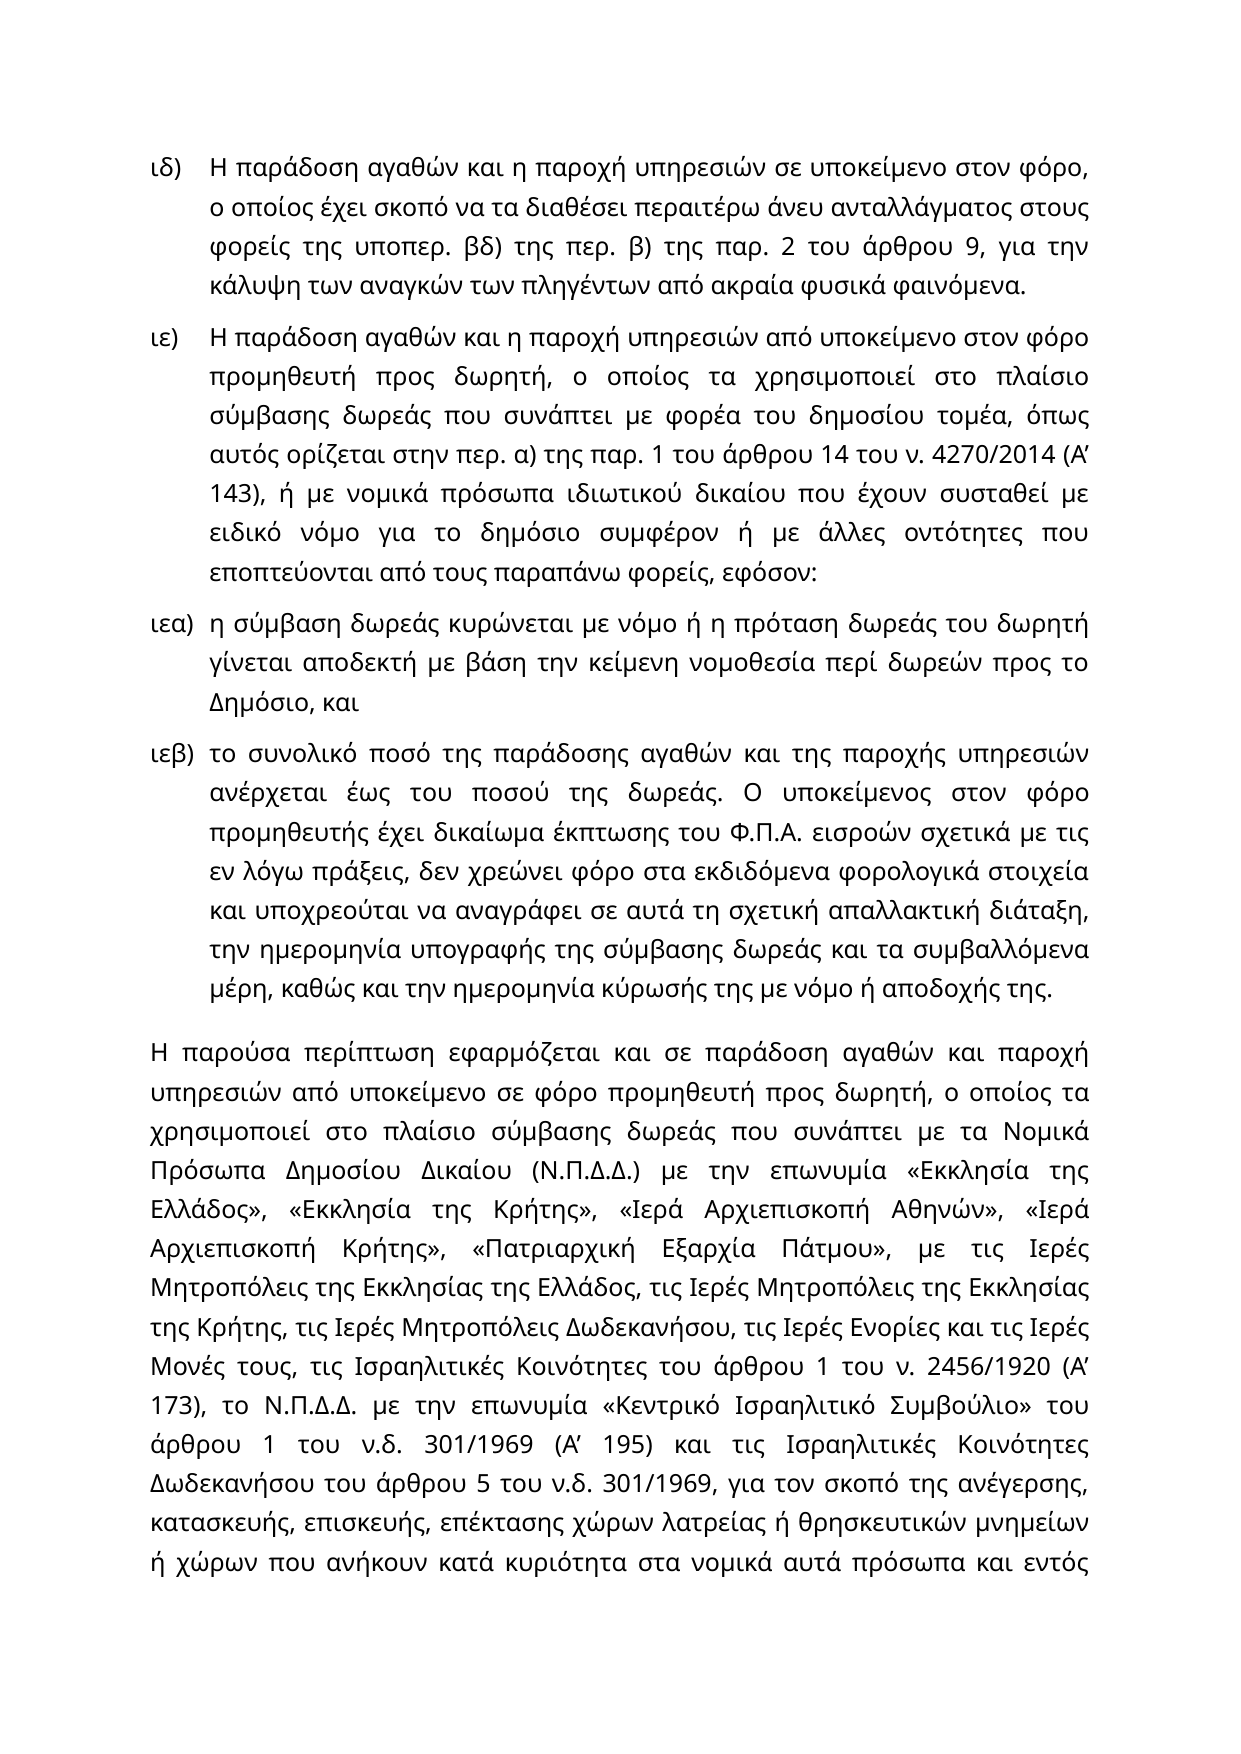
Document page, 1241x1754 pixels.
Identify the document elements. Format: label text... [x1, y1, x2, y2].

text Η παρούσα περίπτωση εφαρμόζεται και σε παράδοση αγαθών και παροχή υπηρεσιών από υποκείμενο σε φόρο προμηθευτή προς δωρητή, ο οποίος τα χρησιμοποιεί στο πλαίσιο σύμβασης δωρεάς που συνάπτει με τα Νομικά Πρόσωπα Δημοσίου Δικαίου (Ν.Π.Δ.Δ.) με την επωνυμία «Εκκλησία της Ελλάδος», «Εκκλησία της Κρήτης», «Ιερά Αρχιεπισκοπή Αθηνών», «Ιερά Αρχιεπισκοπή Κρήτης», «Πατριαρχική Εξαρχία Πάτμου», με τις Ιερές Μητροπόλεις της Εκκλησίας της Ελλάδος, τις Ιερές Μητροπόλεις της Εκκλησίας της Κρήτης, τις Ιερές Μητροπόλεις Δωδεκανήσου, τις Ιερές Ενορίες και τις Ιερές Μονές τους, τις Ισραηλιτικές Κοινότητες του άρθρου 1 του ν. 2456/1920 (Α’ 173), το Ν.Π.Δ.Δ. με την επωνυμία «Κεντρικό Ισραηλιτικό Συμβούλιο» του άρθρου 1 του ν.δ. 301/1969 (Α’ 195) και τις Ισραηλιτικές Κοινότητες Δωδεκανήσου του άρθρου 5 του ν.δ. 301/1969, για τον σκοπό της ανέγερσης, κατασκευής, επισκευής, επέκτασης χώρων λατρείας ή θρησκευτικών μνημείων ή χώρων που ανήκουν κατά κυριότητα στα νομικά αυτά πρόσωπα και εντός [150, 1035, 1090, 1578]
list ιεα) η σύμβαση δωρεάς κυρώνεται με νόμο ή η πρόταση δωρεάς του δωρητή γίνεται αποδεκτή με βάση την κείμενη νομοθεσία περί δωρεών προς το Δημόσιο, και [150, 606, 1090, 718]
list ιε) Η παράδοση αγαθών και η παροχή υπηρεσιών από υποκείμενο στον φόρο προμηθευτή προς δωρητή, ο οποίος τα χρησιμοποιεί στο πλαίσιο σύμβασης δωρεάς που συνάπτει με φορέα του δημοσίου τομέα, όπως αυτός ορίζεται στην περ. α) της παρ. 1 του άρθρου 14 του ν. 4270/2014 (Α’ 143), ή με νομικά πρόσωπα ιδιωτικού δικαίου που έχουν συσταθεί με ειδικό νόμο για το δημόσιο συμφέρον ή με άλλες οντότητες που εποπτεύονται από τους παραπάνω φορείς, εφόσον: [150, 319, 1090, 588]
list ιδ) Η παράδοση αγαθών και η παροχή υπηρεσιών σε υποκείμενο στον φόρο, ο οποίος έχει σκοπό να τα διαθέσει περαιτέρω άνευ ανταλλάγματος στους φορείς της υποπερ. βδ) της περ. β) της παρ. 2 του άρθρου 9, για την κάλυψη των αναγκών των πληγέντων από ακραία φυσικά φαινόμενα. [150, 150, 1090, 302]
list ιεβ) το συνολικό ποσό της παράδοσης αγαθών και της παροχής υπηρεσιών ανέρχεται έως του ποσού της δωρεάς. Ο υποκείμενος στον φόρο προμηθευτής έχει δικαίωμα έκπτωσης του Φ.Π.Α. εισροών σχετικά με τις εν λόγω πράξεις, δεν χρεώνει φόρο στα εκδιδόμενα φορολογικά στοιχεία και υποχρεούται να αναγράφει σε αυτά τη σχετική απαλλακτική διάταξη, την ημερομηνία υπογραφής της σύμβασης δωρεάς και τα συμβαλλόμενα μέρη, καθώς και την ημερομηνία κύρωσής της με νόμο ή αποδοχής της. [150, 736, 1090, 1005]
